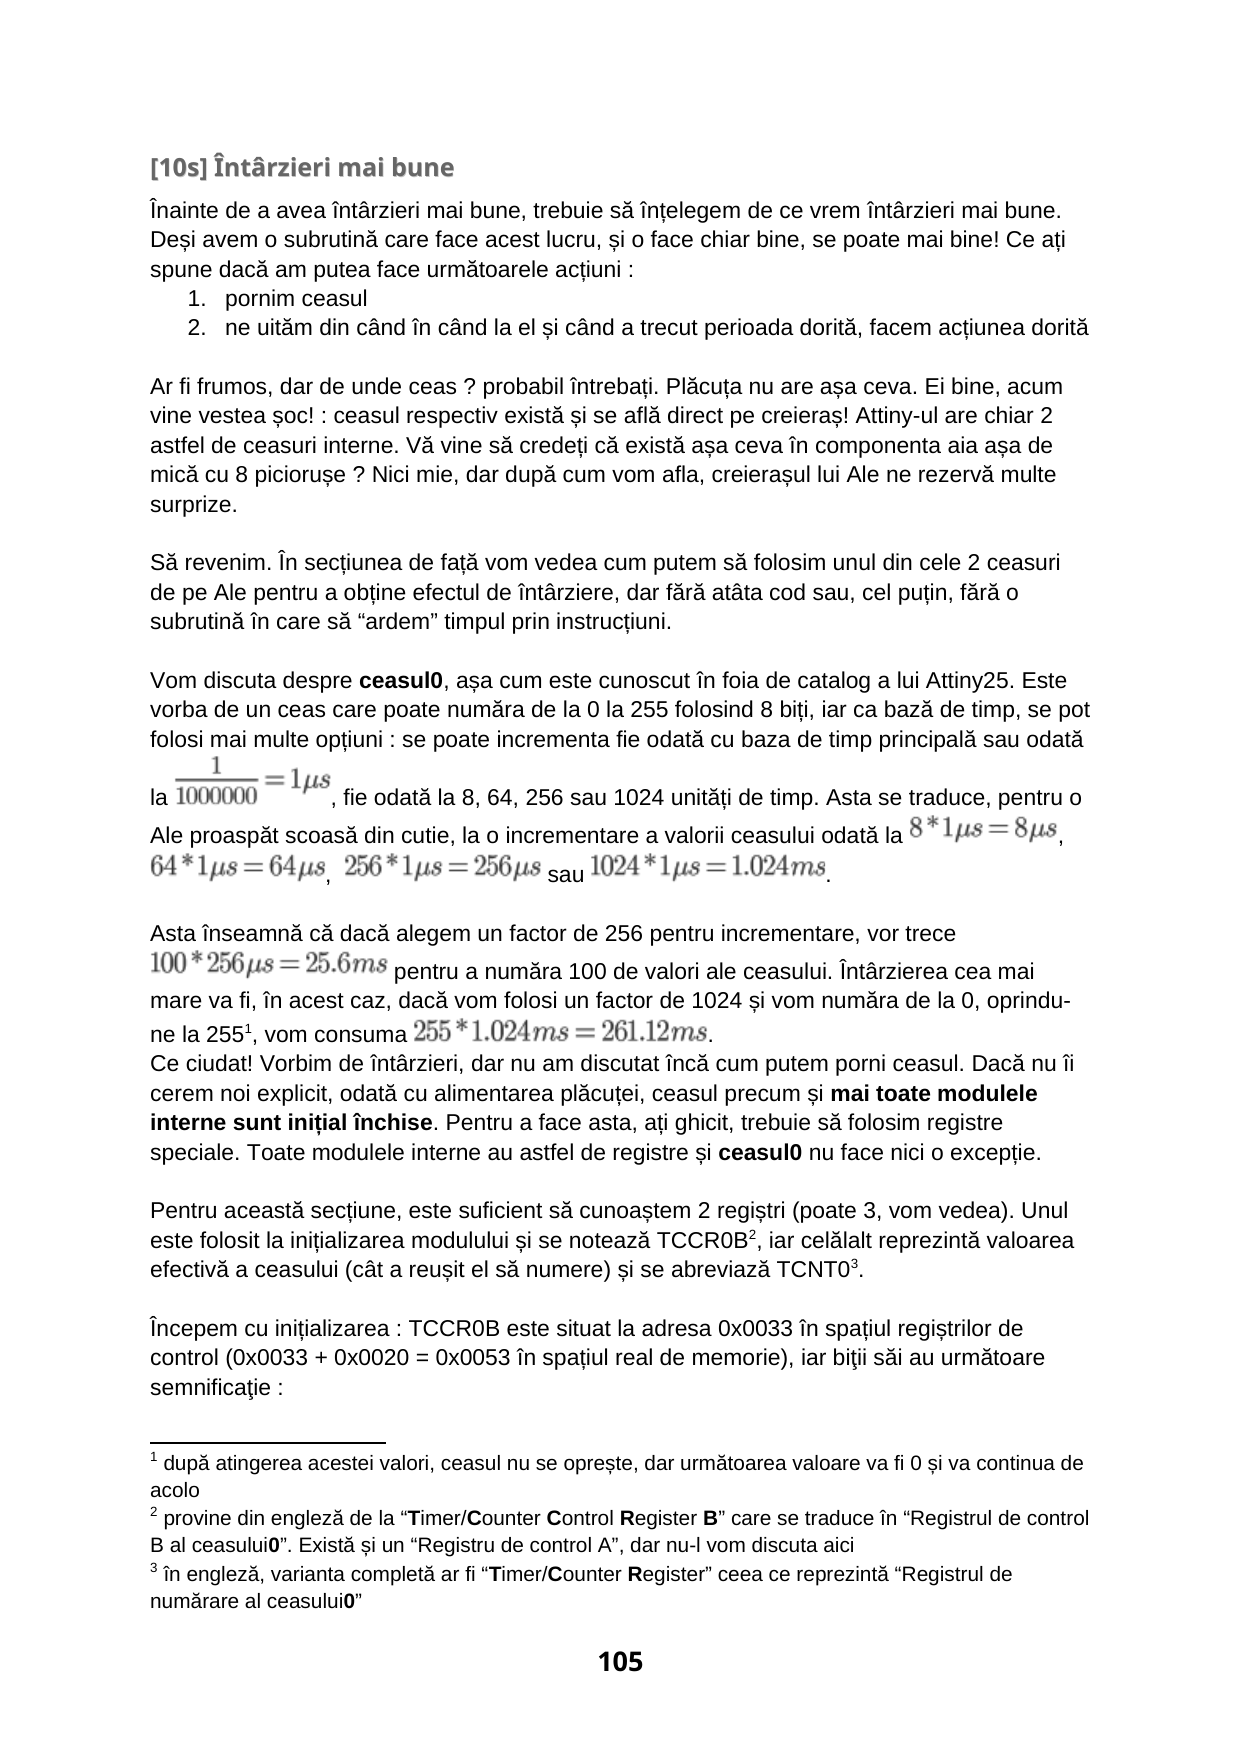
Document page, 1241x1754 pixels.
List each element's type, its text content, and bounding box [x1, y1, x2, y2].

list ne uităm din când în când la el și când a trecut perioada dorită, facem acțiunea dorită [187, 315, 1091, 341]
text în engleză, varianta completă ar fi “Timer/Counter Register” ceea ce reprezintă “Registrul de numărare al ceasului0” [150, 1561, 1091, 1613]
picture [344, 852, 542, 883]
text Pentru această secțiune, este suficient să cunoaștem 2 regiștri (poate 3, vom vedea). Unul este folosit la inițializarea modulului și se notează TCCR0B, iar celălalt reprezintă valoarea efectivă a ceasului (cât a reușit el să numere) și se abreviază TCNT0. [150, 1198, 1091, 1282]
subtitle [10s] Întârzieri mai bune [150, 150, 1091, 184]
picture [413, 1017, 708, 1043]
picture [150, 949, 388, 980]
picture [590, 852, 826, 883]
text Începem cu inițializarea : TCCR0B este situat la adresa 0x0033 în spațiul regiștrilor de control (0x0033 + 0x0020 = 0x0053 în spațiul real de memorie), iar biţii săi au următoare semnificaţie : [150, 1315, 1091, 1400]
text provine din engleză de la “Timer/Counter Control Register B” care se traduce în “Registrul de control B al ceasului0”. Există și un “Registru de control A”, dar nu-l vom discuta aici [150, 1505, 1091, 1557]
text Asta înseamnă că dacă alegem un factor de 256 pentru incrementare, vor trece pentru a număra 100 de valori ale ceasului. Întârzierea cea mai mare va fi, în acest caz, dacă vom folosi un factor de 1024 și vom număra de la 0, oprindu-ne la 255, vom consuma . [150, 920, 1091, 1047]
text Ar fi frumos, dar de unde ceas ? probabil întrebați. Plăcuța nu are așa ceva. Ei bine, acum vine vestea șoc! : ceasul respectiv există și se află direct pe creieraș! Attiny-ul are chiar 2 astfel de ceasuri interne. Vă vine să credeți că există așa ceva în componenta aia așa de mică cu 8 piciorușe ? Nici mie, dar după cum vom afla, creierașul lui Ale ne rezervă multe surprize. [150, 374, 1091, 517]
picture [909, 814, 1058, 844]
text Vom discuta despre ceasul0, așa cum este cunoscut în foia de catalog a lui Attiny25. Este vorba de un ceas care poate număra de la 0 la 255 folosind 8 biți, iar ca bază de timp, se pot folosi mai multe opțiuni : se poate incrementa fie odată cu baza de timp principală sau odată la , fie odată la 8, 64, 256 sau 1024 unități de timp. Asta se traduce, pentru o Ale proaspăt scoasă din cutie, la o incrementare a valorii ceasului odată la , , sau . [150, 667, 1091, 887]
picture [150, 852, 325, 883]
list pornim ceasul [187, 286, 1091, 311]
text Înainte de a avea întârzieri mai bune, trebuie să înțelegem de ce vrem întârzieri mai bune. Deși avem o subrutină care face acest lucru, și o face chiar bine, se poate mai bine! Ce ați spune dacă am putea face următoarele acțiuni : [150, 197, 1091, 282]
text după atingerea acestei valori, ceasul nu se oprește, dar următoarea valoare va fi 0 și va continua de acolo [150, 1449, 1091, 1501]
picture [174, 755, 331, 806]
text Ce ciudat! Vorbim de întârzieri, dar nu am discutat încă cum putem porni ceasul. Dacă nu îi cerem noi explicit, odată cu alimentarea plăcuței, ceasul precum și mai toate modulele interne sunt inițial închise. Pentru a face asta, ați ghicit, trebuie să folosim registre speciale. Toate modulele interne au astfel de registre și ceasul0 nu face nici o excepție. [150, 1051, 1091, 1165]
text Să revenim. În secțiunea de față vom vedea cum putem să folosim unul din cele 2 ceasuri de pe Ale pentru a obține efectul de întârziere, dar fără atâta cod sau, cel puțin, fără o subrutină în care să “ardem” timpul prin instrucțiuni. [150, 550, 1091, 634]
